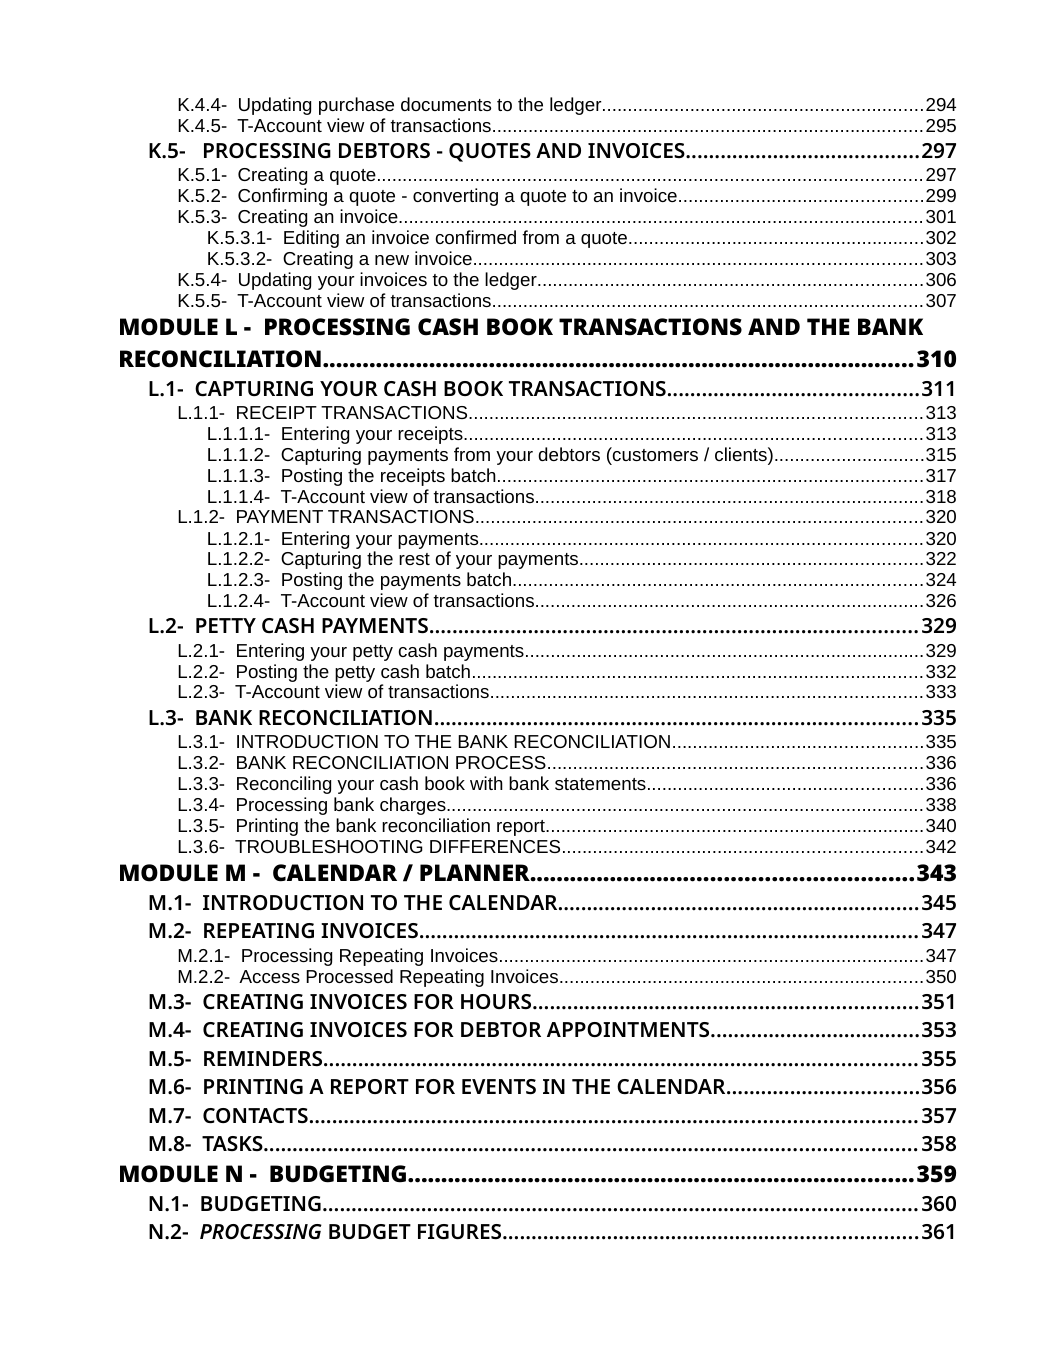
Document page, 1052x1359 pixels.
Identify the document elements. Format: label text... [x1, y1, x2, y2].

text L.3.4- Processing bank charges 338 [177, 794, 957, 815]
text K.5.1- Creating a quote 297 [177, 165, 957, 186]
text K.5- PROCESSING DEBTORS - QUOTES AND INVOICES 297 [148, 136, 957, 165]
text M.5- REMINDERS 355 [148, 1044, 957, 1072]
text K.4.5- T-Account view of transactions 295 [177, 115, 957, 136]
text L.3.3- Reconciling your cash book with bank statements 336 [177, 773, 957, 794]
text M.2.2- Access Processed Repeating Invoices 350 [177, 966, 957, 987]
text M.2.1- Processing Repeating Invoices 347 [177, 945, 957, 966]
text L.1.1- RECEIPT TRANSACTIONS 313 [177, 402, 957, 423]
text L.1- CAPTURING YOUR CASH BOOK TRANSACTIONS 311 [148, 374, 957, 402]
text M.2- REPEATING INVOICES 347 [148, 917, 957, 945]
text L.3.1- INTRODUCTION TO THE BANK RECONCILIATION 335 [177, 731, 957, 752]
text L.1.2.1- Entering your payments 320 [207, 528, 957, 549]
text L.3.2- BANK RECONCILIATION PROCESS 336 [177, 752, 957, 773]
text N.2- PROCESSING BUDGET FIGURES 361 [148, 1217, 957, 1246]
text L.1.2- PAYMENT TRANSACTIONS 320 [177, 507, 957, 528]
text MODULE N - BUDGETING 359 [118, 1158, 957, 1189]
text L.1.2.3- Posting the payments batch 324 [207, 570, 957, 591]
text L.3.5- Printing the bank reconciliation report 340 [177, 815, 957, 836]
text N.1- BUDGETING 360 [148, 1189, 957, 1217]
text L.2.2- Posting the petty cash batch 332 [177, 661, 957, 682]
text L.1.1.4- T-Account view of transactions 318 [207, 486, 957, 507]
text K.4.4- Updating purchase documents to the ledger 294 [177, 94, 957, 115]
text L.1.1.2- Capturing payments from your debtors (customers / clients) 315 [207, 444, 957, 465]
text L.3- BANK RECONCILIATION 335 [148, 703, 957, 731]
text MODULE M - CALENDAR / PLANNER 343 [118, 857, 957, 888]
text K.5.2- Confirming a quote - converting a quote to an invoice 299 [177, 186, 957, 207]
text K.5.3.1- Editing an invoice confirmed from a quote 302 [207, 228, 957, 248]
text L.1.2.2- Capturing the rest of your payments 322 [207, 549, 957, 570]
text M.1- INTRODUCTION TO THE CALENDAR 345 [148, 888, 957, 917]
text M.4- CREATING INVOICES FOR DEBTOR APPOINTMENTS 353 [148, 1015, 957, 1044]
text L.1.2.4- T-Account view of transactions 326 [207, 591, 957, 612]
text K.5.5- T-Account view of transactions 307 [177, 290, 957, 311]
text M.3- CREATING INVOICES FOR HOURS 351 [148, 987, 957, 1015]
text MODULE L - PROCESSING CASH BOOK TRANSACTIONS AND THE BANK RECONCILIATION 310 [118, 311, 957, 374]
text L.3.6- TROUBLESHOOTING DIFFERENCES 342 [177, 836, 957, 857]
text K.5.3- Creating an invoice 301 [177, 207, 957, 228]
text M.7- CONTACTS 357 [148, 1101, 957, 1129]
text L.1.1.3- Posting the receipts batch 317 [207, 465, 957, 486]
text L.2.3- T-Account view of transactions 333 [177, 682, 957, 703]
text M.8- TASKS 358 [148, 1129, 957, 1158]
text L.1.1.1- Entering your receipts 313 [207, 423, 957, 444]
text M.6- PRINTING A REPORT FOR EVENTS IN THE CALENDAR 356 [148, 1072, 957, 1101]
text K.5.3.2- Creating a new invoice 303 [207, 248, 957, 269]
text K.5.4- Updating your invoices to the ledger 306 [177, 269, 957, 290]
text L.2.1- Entering your petty cash payments 329 [177, 640, 957, 661]
text L.2- PETTY CASH PAYMENTS 329 [148, 612, 957, 640]
